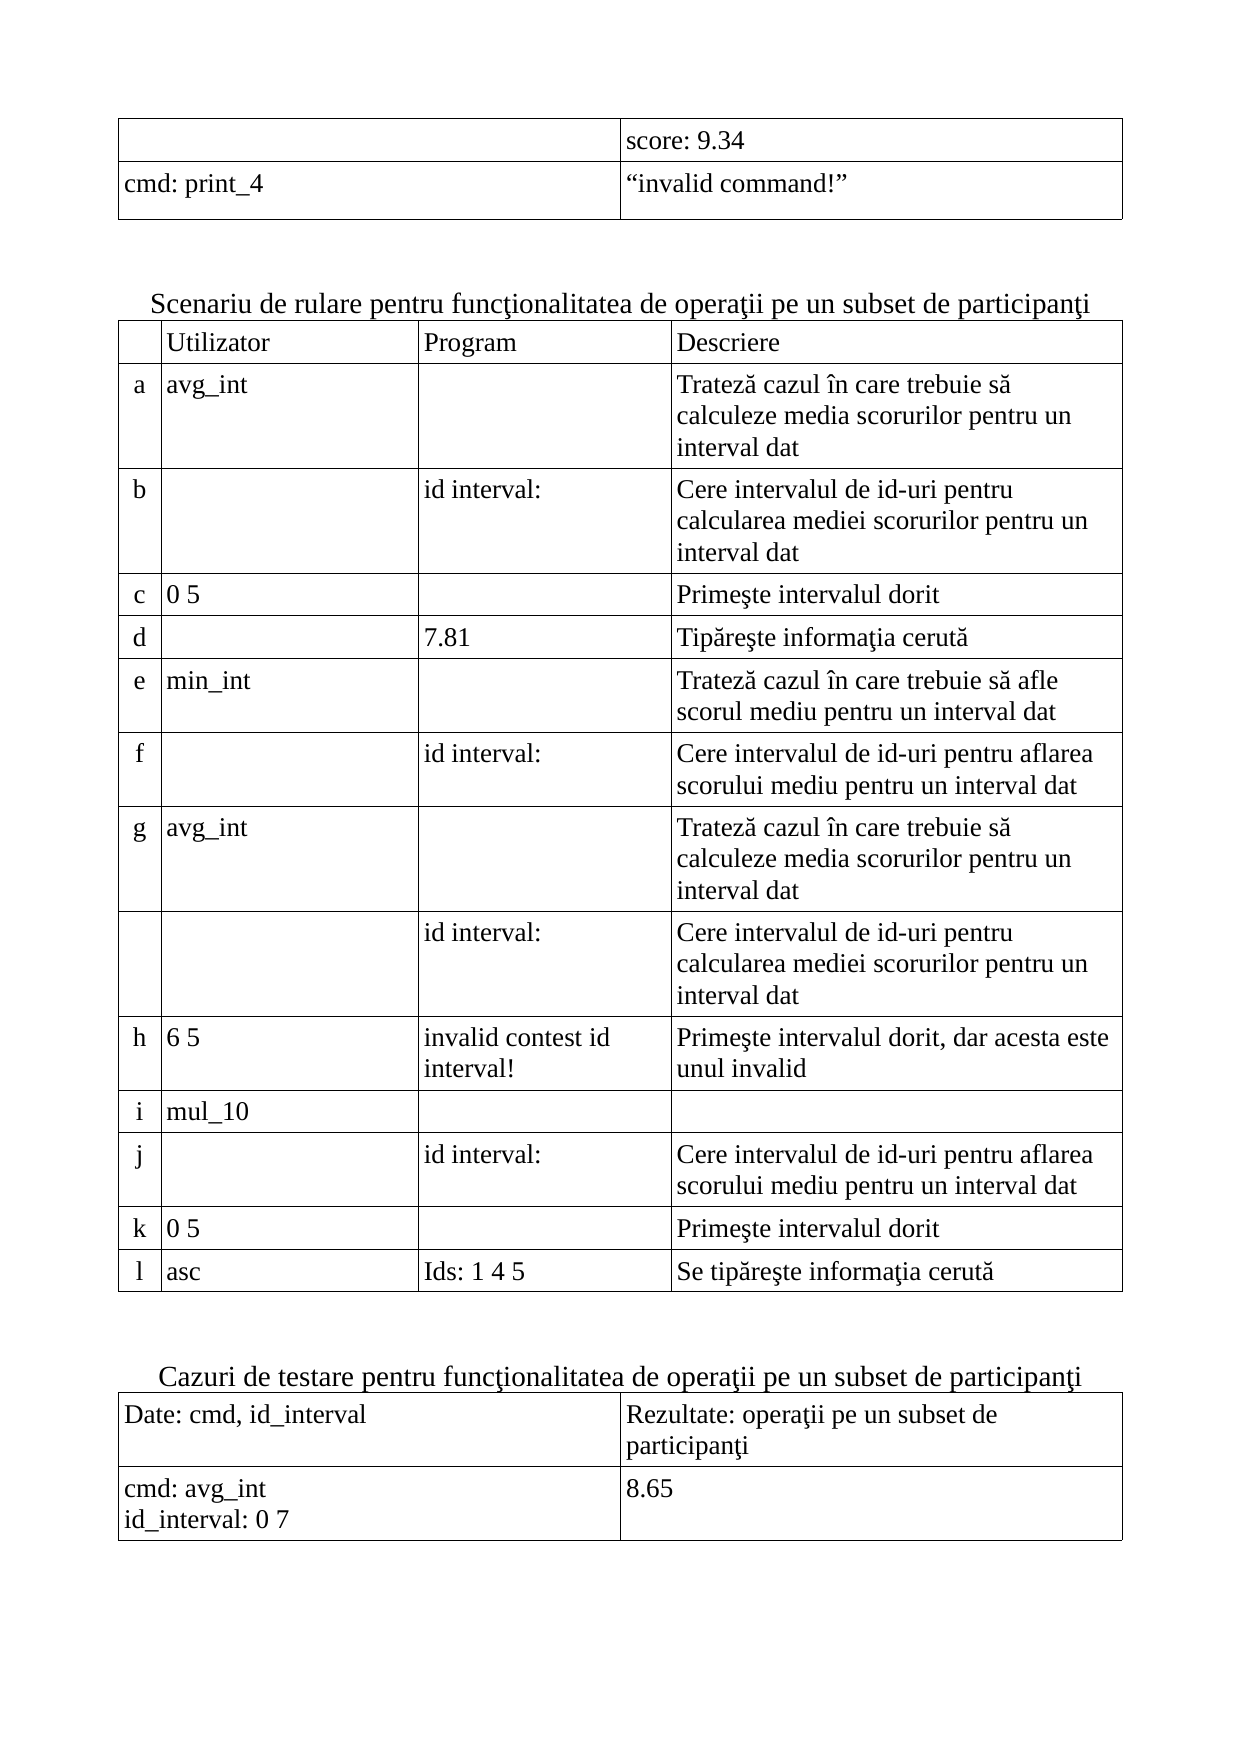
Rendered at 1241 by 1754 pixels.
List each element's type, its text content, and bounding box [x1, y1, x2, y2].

table_cell Primeşte intervalul dorit, dar acesta este unul invalid [672, 1017, 1122, 1089]
table_cell k [119, 1207, 161, 1249]
table_cell f [119, 733, 161, 806]
table_cell [162, 912, 418, 1016]
table_cell Ids: 1 4 5 [419, 1250, 671, 1291]
table_cell [119, 912, 161, 1016]
table_header Utilizator [162, 321, 418, 362]
table_cell h [119, 1017, 161, 1089]
table_cell Se tipăreşte informaţia cerută [672, 1250, 1122, 1291]
text Scenariu de rulare pentru funcţionalitatea de operaţii pe un subset de participanţi [118, 286, 1122, 320]
table_cell “invalid command!” [621, 162, 1122, 219]
table_cell Trateză cazul în care trebuie să afle scorul mediu pentru un interval dat [672, 659, 1122, 732]
table_cell [672, 1091, 1122, 1132]
table_cell cmd: avg_int id_interval: 0 7 [119, 1467, 620, 1540]
table_cell id interval: [419, 912, 671, 1016]
table_cell j [119, 1133, 161, 1206]
table_cell [419, 364, 671, 467]
table_cell [162, 1133, 418, 1206]
table_cell 8.65 [621, 1467, 1122, 1540]
table_header [119, 321, 161, 362]
text Cazuri de testare pentru funcţionalitatea de operaţii pe un subset de participanţi [118, 1359, 1122, 1392]
table_cell avg_int [162, 364, 418, 467]
table_header Program [419, 321, 671, 362]
table_cell Trateză cazul în care trebuie să calculeze media scorurilor pentru un interval dat [672, 364, 1122, 467]
table_cell 7.81 [419, 616, 671, 658]
table_cell [419, 659, 671, 732]
table_header Date: cmd, id_interval [119, 1393, 620, 1466]
table_cell avg_int [162, 807, 418, 911]
table_header Descriere [672, 321, 1122, 362]
table_cell d [119, 616, 161, 658]
table_cell mul_10 [162, 1091, 418, 1132]
table_cell score: 9.34 [621, 119, 1122, 161]
table_cell Tipăreşte informaţia cerută [672, 616, 1122, 658]
table_cell [419, 807, 671, 911]
table_cell Cere intervalul de id-uri pentru calcularea mediei scorurilor pentru un interval dat [672, 912, 1122, 1016]
table_cell id interval: [419, 1133, 671, 1206]
table_cell b [119, 469, 161, 572]
table_cell [419, 574, 671, 615]
table_cell Primeşte intervalul dorit [672, 574, 1122, 615]
table_cell Cere intervalul de id-uri pentru aflarea scorului mediu pentru un interval dat [672, 1133, 1122, 1206]
table_cell Trateză cazul în care trebuie să calculeze media scorurilor pentru un interval dat [672, 807, 1122, 911]
table_cell cmd: print_4 [119, 162, 620, 219]
table_cell id interval: [419, 469, 671, 572]
table_cell [419, 1091, 671, 1132]
table_cell min_int [162, 659, 418, 732]
table_cell c [119, 574, 161, 615]
table_cell [162, 469, 418, 572]
table_cell e [119, 659, 161, 732]
table_cell 6 5 [162, 1017, 418, 1089]
table_cell i [119, 1091, 161, 1132]
table_cell Primeşte intervalul dorit [672, 1207, 1122, 1249]
table_cell a [119, 364, 161, 467]
table_cell id interval: [419, 733, 671, 806]
table_cell [162, 733, 418, 806]
table_cell 0 5 [162, 1207, 418, 1249]
table_cell l [119, 1250, 161, 1291]
table_cell [419, 1207, 671, 1249]
table_cell invalid contest id interval! [419, 1017, 671, 1089]
table_header Rezultate: operaţii pe un subset de participanţi [621, 1393, 1122, 1466]
table_cell Cere intervalul de id-uri pentru aflarea scorului mediu pentru un interval dat [672, 733, 1122, 806]
table_cell asc [162, 1250, 418, 1291]
table_cell [119, 119, 620, 161]
table_cell 0 5 [162, 574, 418, 615]
table_cell [162, 616, 418, 658]
table_cell Cere intervalul de id-uri pentru calcularea mediei scorurilor pentru un interval dat [672, 469, 1122, 572]
table_cell g [119, 807, 161, 911]
